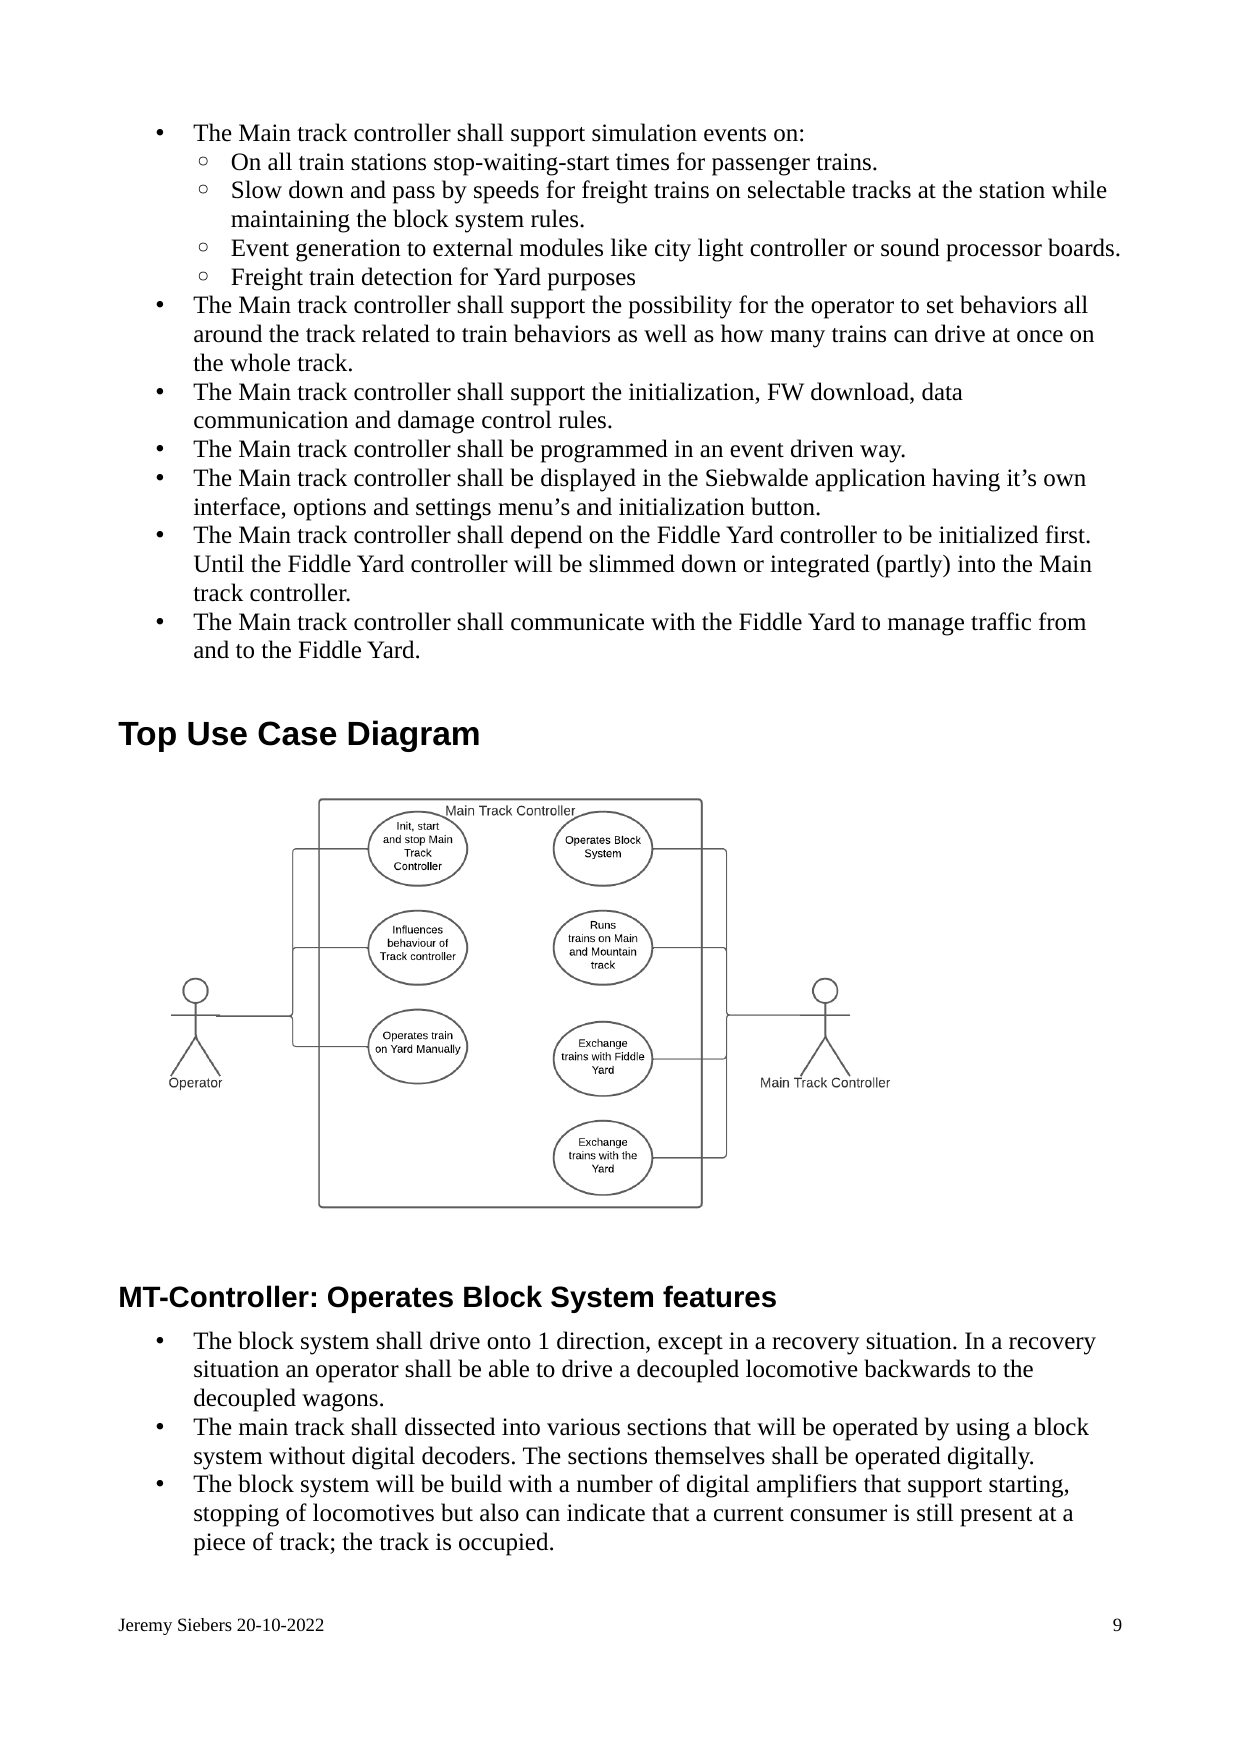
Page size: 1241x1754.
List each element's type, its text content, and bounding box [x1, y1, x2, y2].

list The Main track controller shall be programmed in an event driven way. [156, 434, 1122, 463]
subtitle Top Use Case Diagram [118, 714, 1122, 753]
list Event generation to external modules like city light controller or sound processor boards. [193, 233, 1122, 262]
list The Main track controller shall support simulation events on: [156, 118, 1122, 147]
list The main track shall dissected into various sections that will be operated by using a block system without digital decoders. The sections themselves shall be operated digitally. [156, 1412, 1122, 1469]
subtitle MT-Controller: Operates Block System features [118, 1279, 1122, 1313]
list Slow down and pass by speeds for freight trains on selectable tracks at the station while maintaining the block system rules. [193, 176, 1122, 233]
list The Main track controller shall support the initialization, FW download, data communication and damage control rules. [156, 377, 1122, 434]
list On all train stations stop-waiting-start times for passenger trains. [193, 147, 1122, 176]
list The block system shall drive onto 1 direction, except in a recovery situation. In a recovery situation an operator shall be able to drive a decoupled locomotive backwards to the decoupled wagons. [156, 1326, 1122, 1412]
list The Main track controller shall support the possibility for the operator to set behaviors all around the track related to train behaviors as well as how many trains can drive at once on the whole track. [156, 291, 1122, 377]
list The block system will be build with a number of digital amplifiers that support starting, stopping of locomotives but also can indicate that a current consumer is still present at a piece of track; the track is occupied. [156, 1469, 1122, 1556]
list The Main track controller shall depend on the Fiddle Yard controller to be initialized first. Until the Fiddle Yard controller will be slimmed down or integrated (partly) into the Main track controller. [156, 521, 1122, 607]
list The Main track controller shall be displayed in the Siebwalde application having it’s own interface, options and settings menu’s and initialization button. [156, 463, 1122, 521]
list Freight train detection for Yard purposes [193, 262, 1122, 291]
picture [118, 765, 941, 1241]
list The Main track controller shall communicate with the Fiddle Yard to manage traffic from and to the Fiddle Yard. [156, 607, 1122, 664]
